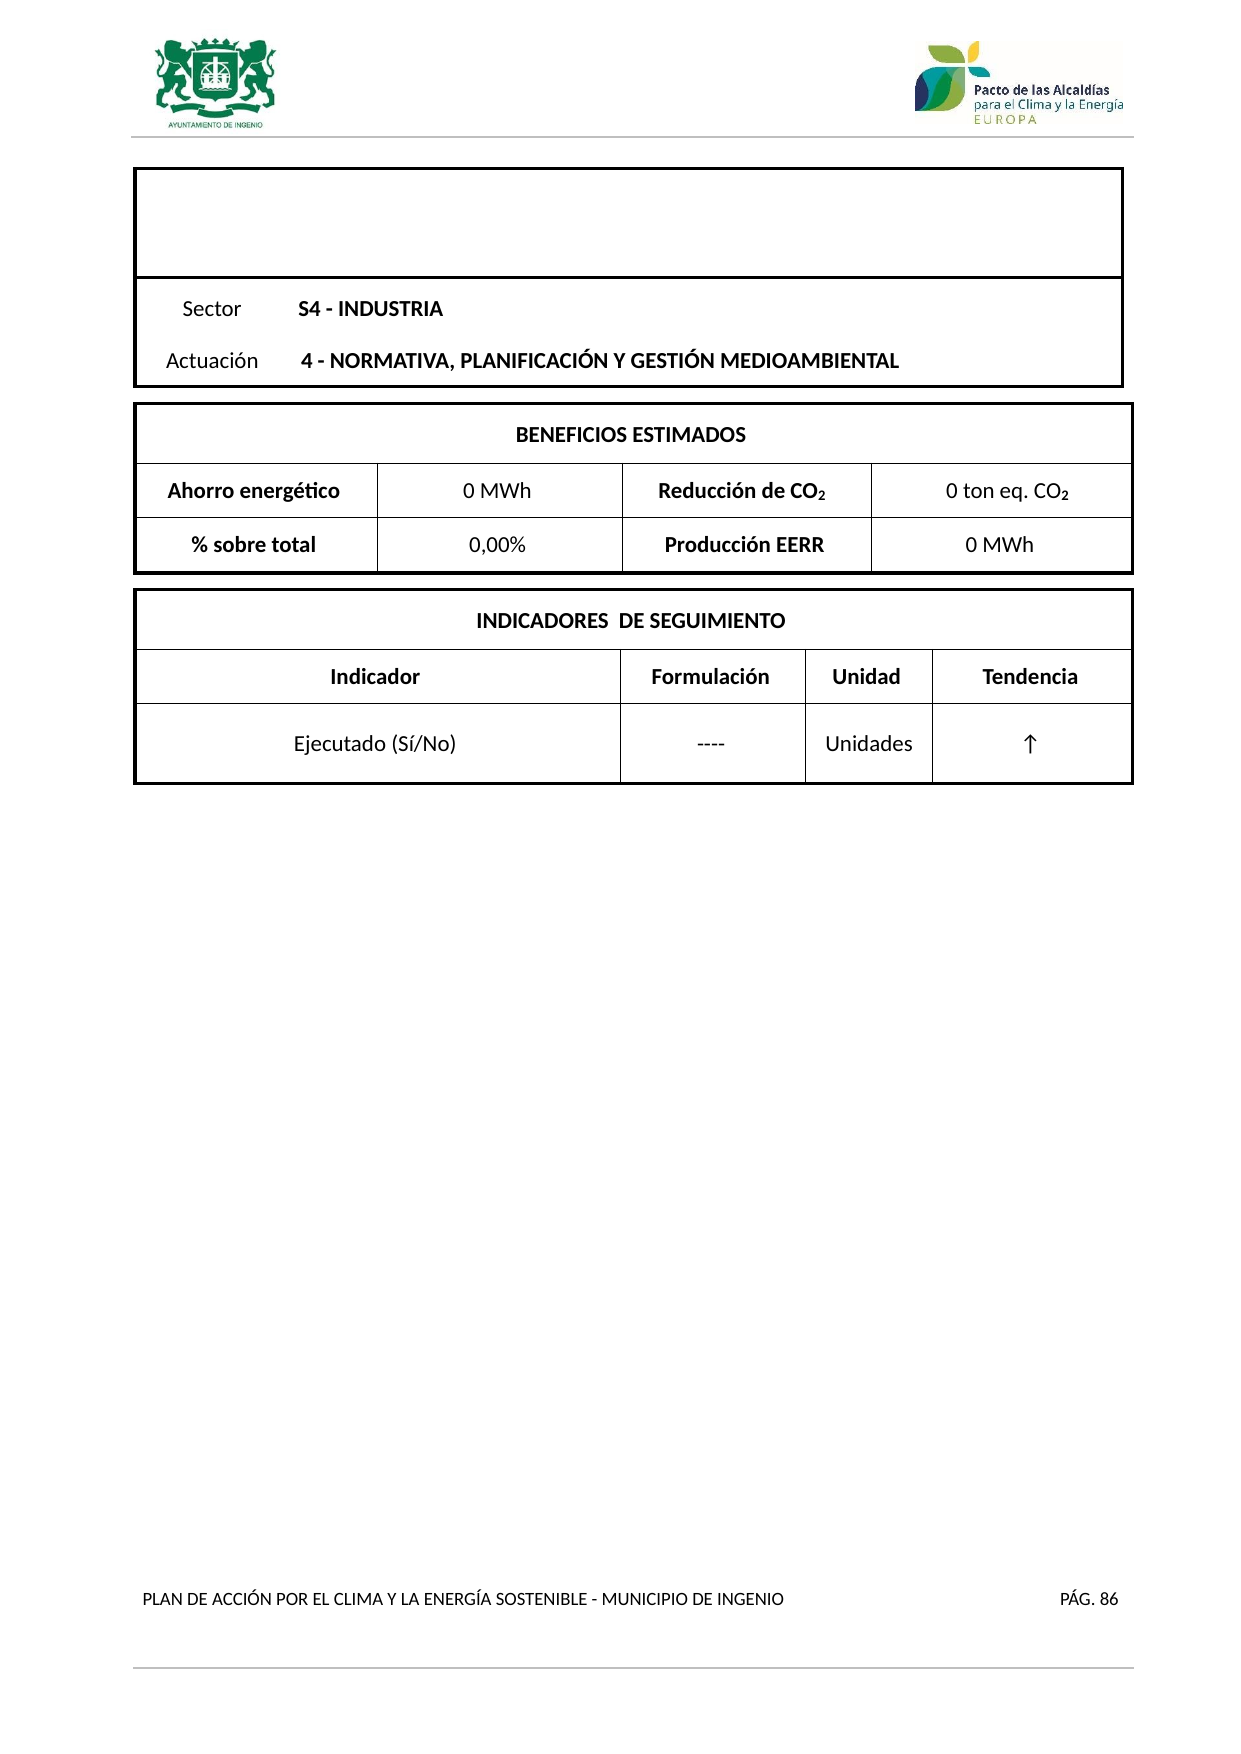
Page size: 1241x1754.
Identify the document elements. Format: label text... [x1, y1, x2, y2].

table_cell 0 ton eq. CO2 [872, 464, 1131, 517]
table_cell Reducción de CO2 [623, 464, 871, 517]
table_cell Ejecutado (Sí/No) [137, 704, 620, 782]
table_cell Unidad [806, 650, 932, 703]
table_cell [1124, 167, 1133, 276]
table_header [806, 591, 932, 649]
table_cell ING_S4_4.01 - MODIFICACIÓN/ADECUACIÓN DE LA ORDENANZA FISCAL REGULADORA DE LA TASA POR LICENCIAS DE ACTIVIDAD PARA LA APERTURA DE INDUSTRIAS [137, 170, 1121, 276]
table_header INDICADORES [137, 591, 621, 649]
table_cell Producción EERR [623, 518, 871, 571]
table_cell Indicador [137, 650, 620, 703]
table_cell ↑ [933, 704, 1131, 782]
table_cell 0 MWh [378, 464, 622, 517]
table_cell [1124, 276, 1133, 385]
table_cell ---- [621, 704, 805, 782]
table_cell Unidades [806, 704, 932, 782]
table_cell 0,00% [378, 518, 622, 571]
table_cell Formulación [621, 650, 805, 703]
table_header [137, 405, 377, 463]
table_cell Tendencia [933, 650, 1131, 703]
table_cell % sobre total [137, 518, 377, 571]
table_cell Sector S4 - INDUSTRIA Actuación 4 - NORMATIVA, PLANIFICACIÓN Y GESTIÓN MEDIOAMBIENTAL [137, 279, 1121, 385]
table_header [872, 405, 1131, 463]
table_header DE SEGUIMIENTO [621, 591, 806, 649]
table_header BENEFICIOS ESTIMADOS [378, 405, 872, 463]
table_cell 0 MWh [872, 518, 1131, 571]
table_cell Ahorro energético [137, 464, 377, 517]
table_header [933, 591, 1131, 649]
